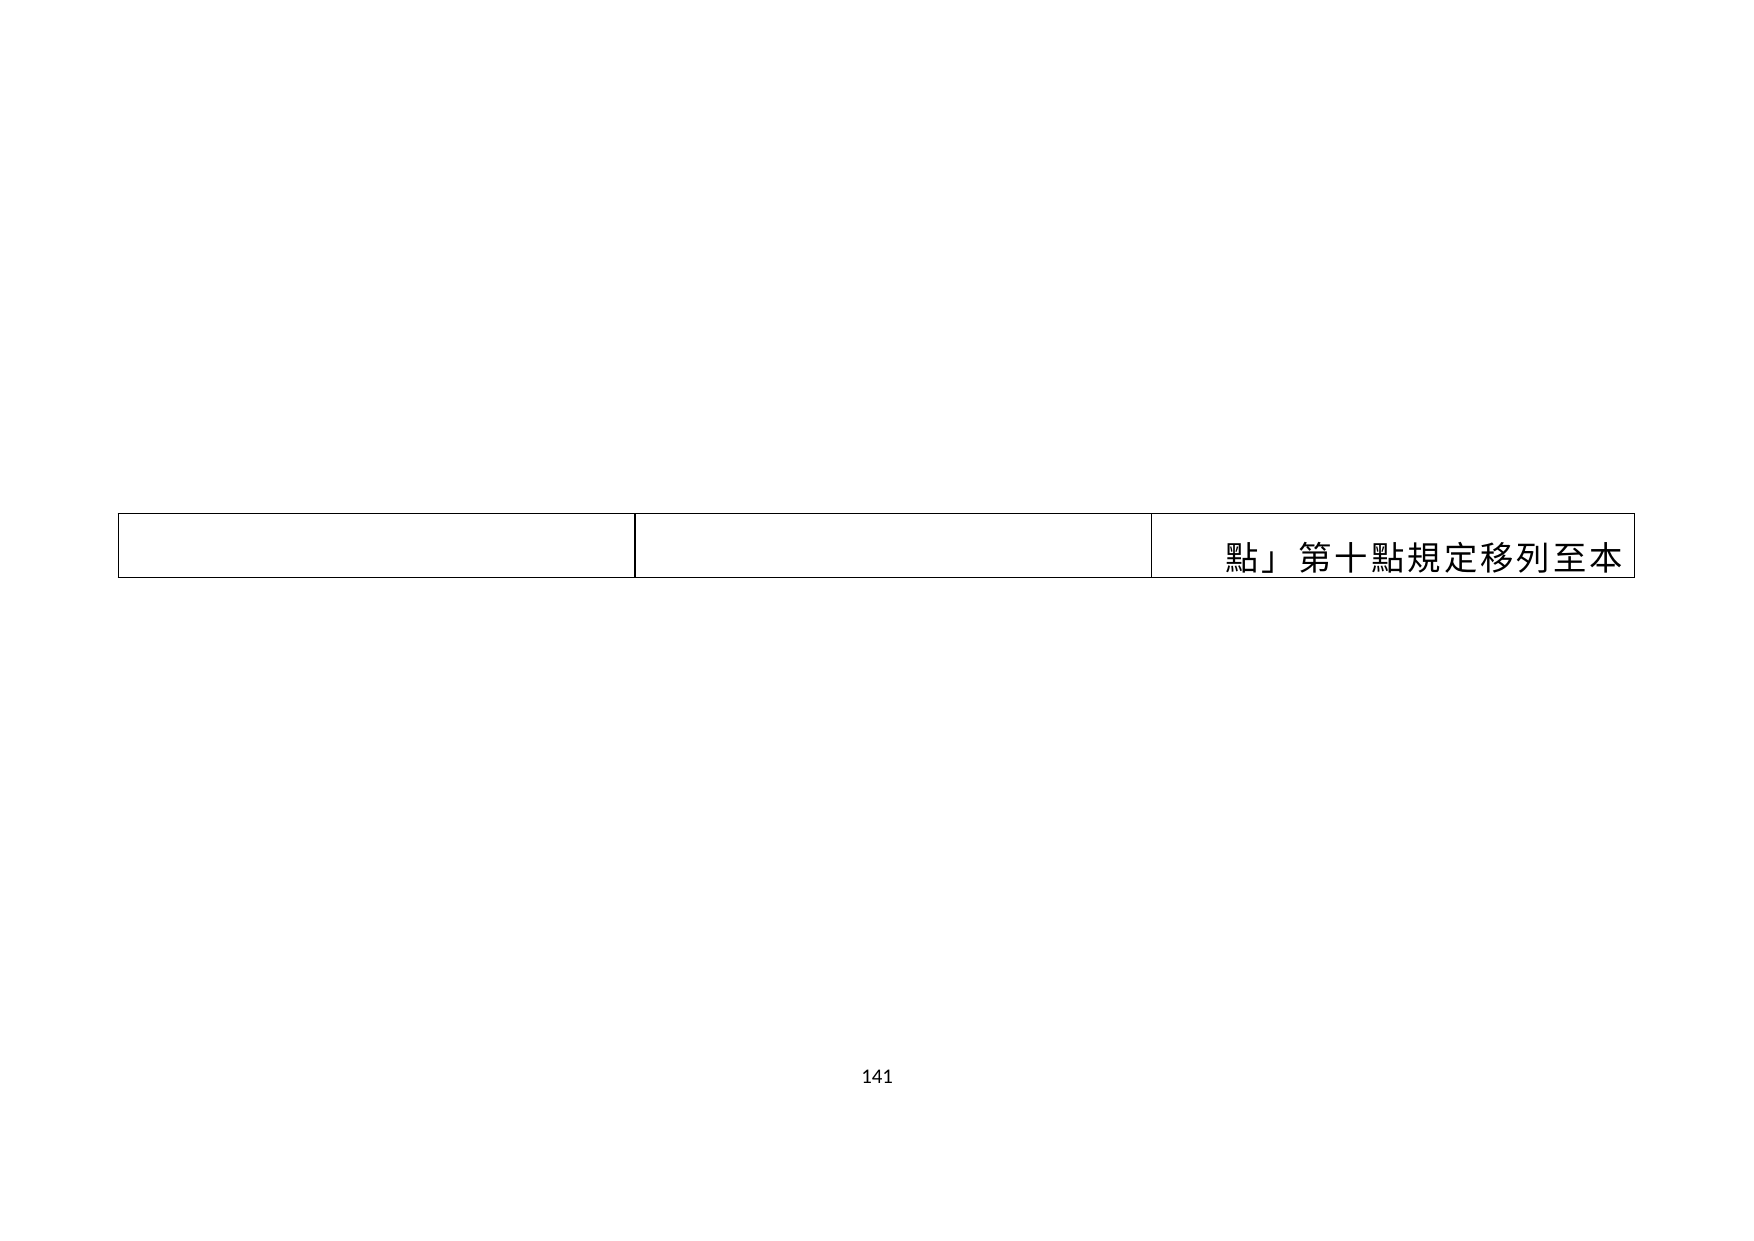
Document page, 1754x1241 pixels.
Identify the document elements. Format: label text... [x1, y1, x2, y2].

table_cell 點」第十點規定移列至本 [1152, 514, 1634, 577]
table_cell [636, 514, 1151, 577]
table_cell [119, 514, 634, 577]
